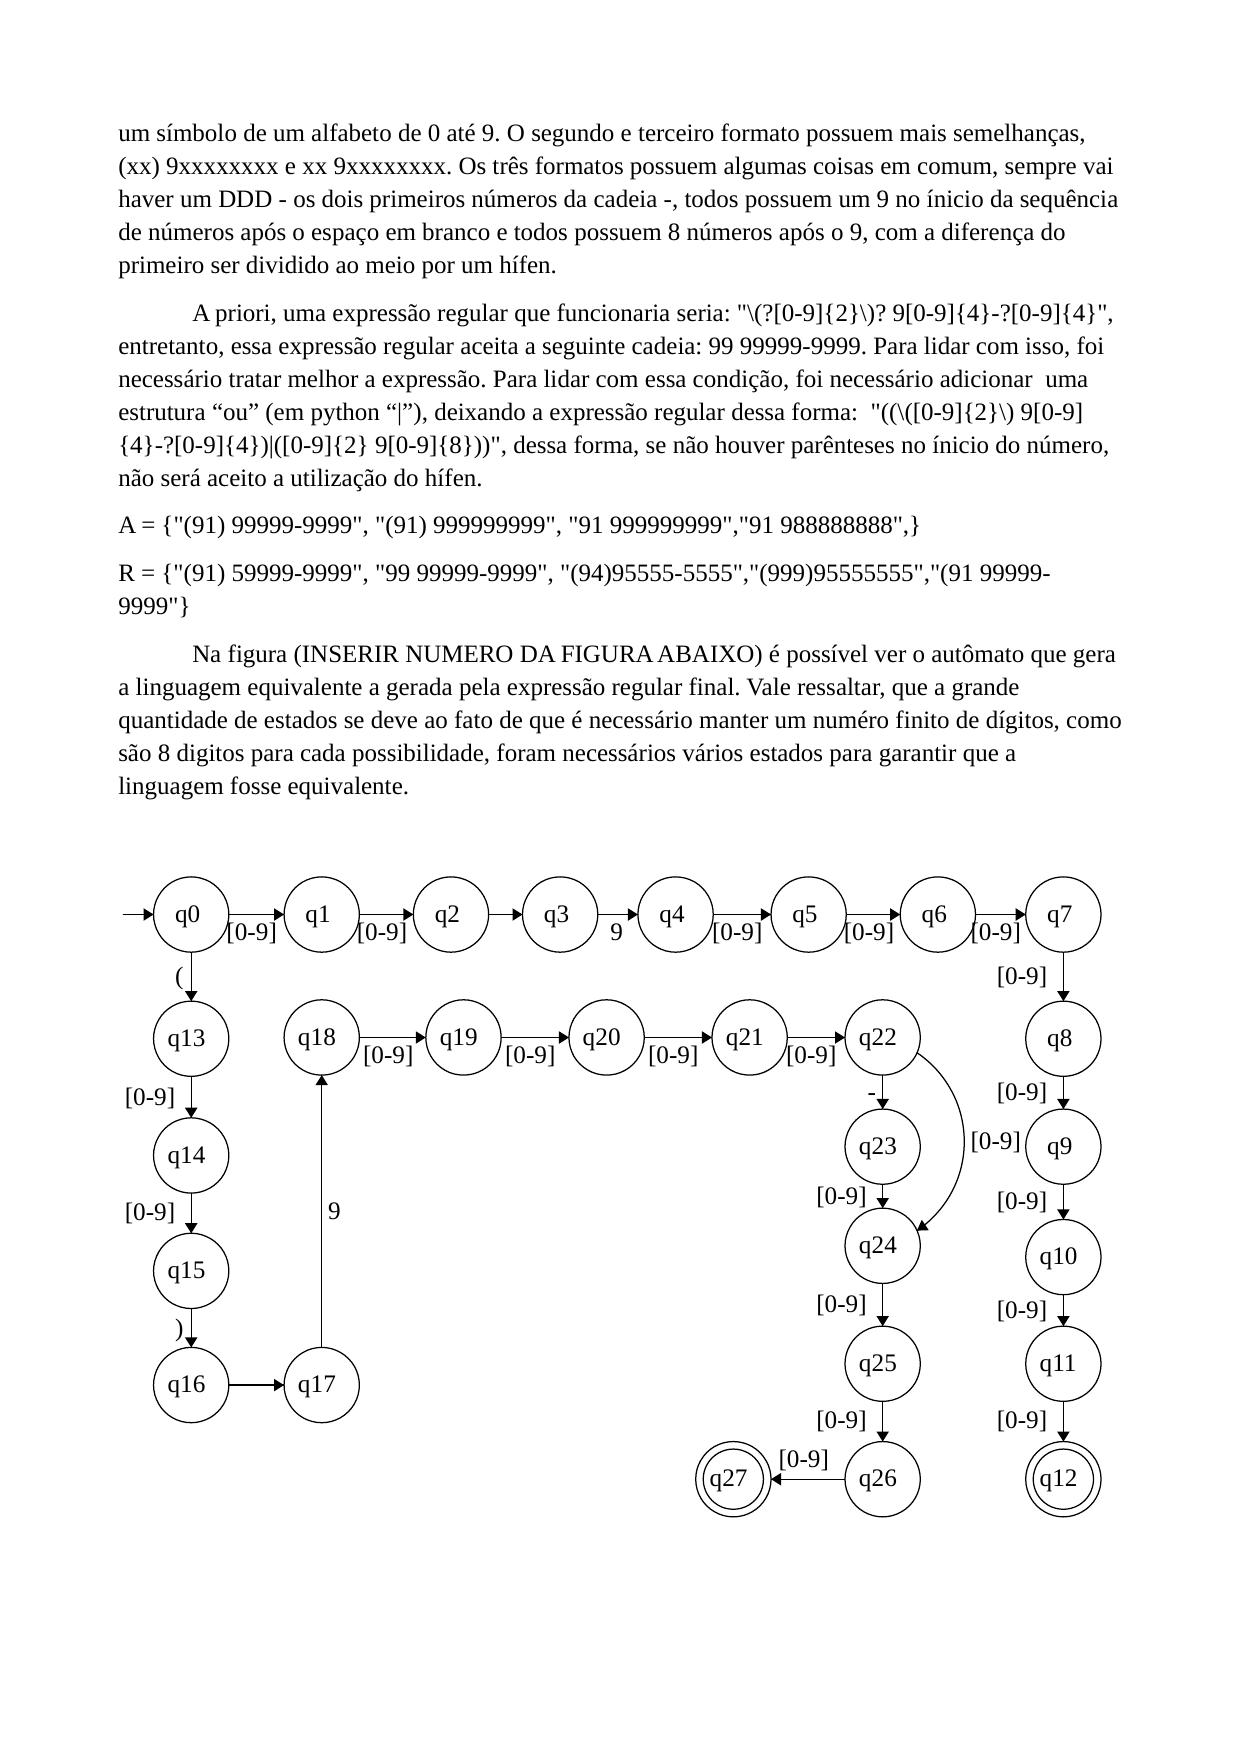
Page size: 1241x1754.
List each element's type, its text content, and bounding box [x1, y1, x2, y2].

text um símbolo de um alfabeto de 0 até 9. O segundo e terceiro formato possuem mais semelhanças, (xx) 9xxxxxxxx e xx 9xxxxxxxx. Os três formatos possuem algumas coisas em comum, sempre vai haver um DDD - os dois primeiros números da cadeia -, todos possuem um 9 no ínicio da sequência de números após o espaço em branco e todos possuem 8 números após o 9, com a diferença do primeiro ser dividido ao meio por um hífen. [118, 118, 1122, 279]
text Na figura (INSERIR NUMERO DA FIGURA ABAIXO) é possível ver o autômato que gera a linguagem equivalente a gerada pela expressão regular final. Vale ressaltar, que a grande quantidade de estados se deve ao fato de que é necessário manter um numéro finito de dígitos, como são 8 digitos para cada possibilidade, foram necessários vários estados para garantir que a linguagem fosse equivalente. [118, 639, 1122, 799]
text R = {"(91) 59999-9999", "99 99999-9999", "(94)95555-5555","(999)95555555","(91 99999-9999"} [118, 558, 1122, 620]
text A = {"(91) 99999-9999", "(91) 999999999", "91 999999999","91 988888888",} [118, 511, 1122, 539]
text A priori, uma expressão regular que funcionaria seria: "\(?[0-9]{2}\)? 9[0-9]{4}-?[0-9]{4}", entretanto, essa expressão regular aceita a seguinte cadeia: 99 99999-9999. Para lidar com isso, foi necessário tratar melhor a expressão. Para lidar com essa condição, foi necessário adicionar uma estrutura “ou” (em python “|”), deixando a expressão regular dessa forma: "((\([0-9]{2}\) 9[0-9]{4}-?[0-9]{4})|([0-9]{2} 9[0-9]{8}))", dessa forma, se não houver parênteses no ínicio do número, não será aceito a utilização do hífen. [118, 298, 1122, 492]
